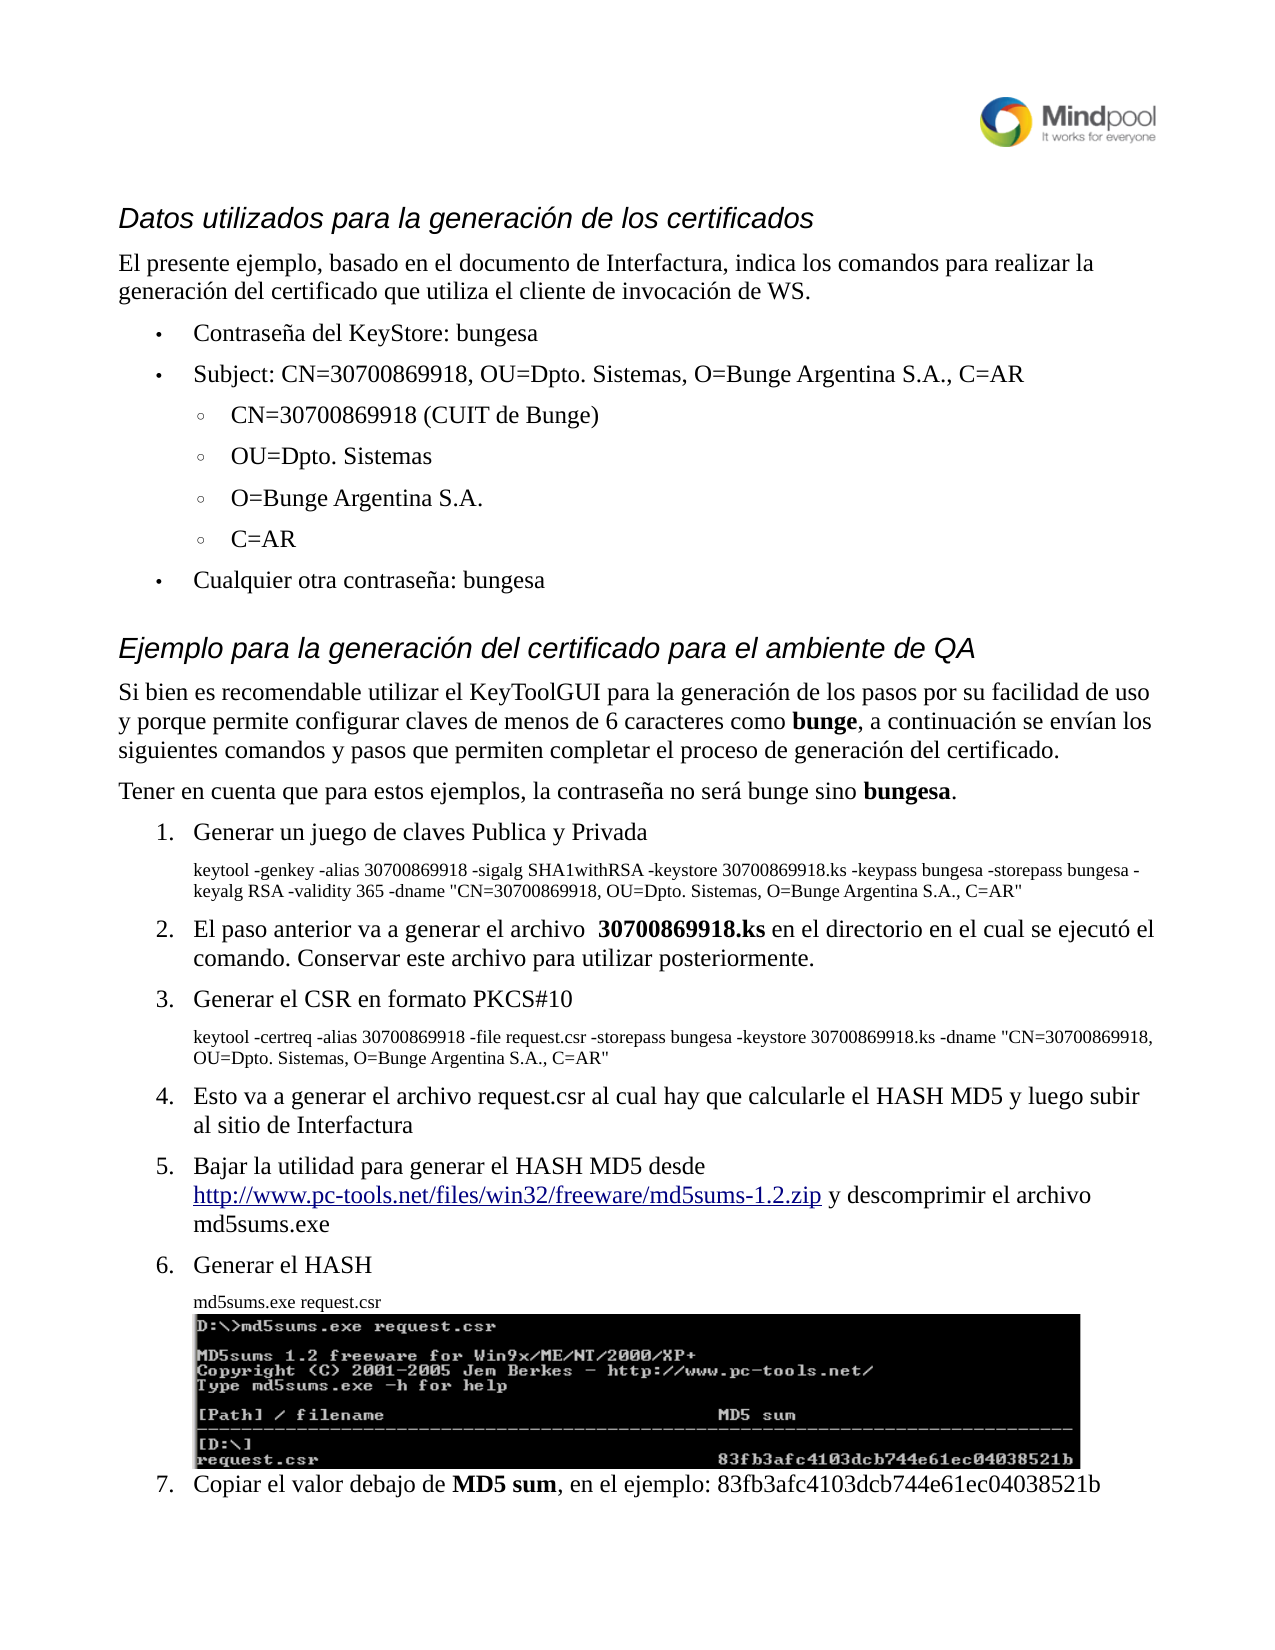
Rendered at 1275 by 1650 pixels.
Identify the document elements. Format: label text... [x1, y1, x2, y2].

list Cualquier otra contraseña: bungesa [156, 565, 1157, 594]
list Esto va a generar el archivo request.csr al cual hay que calcularle el HASH MD5 y luego subir al sitio de Interfactura [156, 1081, 1157, 1139]
text El presente ejemplo, basado en el documento de Interfactura, indica los comandos para realizar la generación del certificado que utiliza el cliente de invocación de WS. [118, 248, 1157, 305]
picture [980, 97, 1156, 147]
list Bajar la utilidad para generar el HASH MD5 desde http://www.pc-tools.net/files/win32/freeware/md5sums-1.2.zip y descomprimir el archivo md5sums.exe [156, 1151, 1157, 1237]
subtitle Datos utilizados para la generación de los certificados [118, 202, 1157, 235]
list OU=Dpto. Sistemas [193, 441, 1157, 470]
list Generar el CSR en formato PKCS#10 [156, 984, 1157, 1013]
list O=Bunge Argentina S.A. [193, 483, 1157, 511]
list keytool -genkey -alias 30700869918 -sigalg SHA1withRSA -keystore 30700869918.ks -keypass bungesa -storepass bungesa -keyalg RSA -validity 365 -dname "CN=30700869918, OU=Dpto. Sistemas, O=Bunge Argentina S.A., C=AR" [156, 859, 1157, 902]
text Si bien es recomendable utilizar el KeyToolGUI para la generación de los pasos por su facilidad de uso y porque permite configurar claves de menos de 6 caracteres como bunge, a continuación se envían los siguientes comandos y pasos que permiten completar el proceso de generación del certificado. [118, 677, 1157, 764]
list Contraseña del KeyStore: bungesa [156, 318, 1157, 346]
list C=AR [193, 524, 1157, 553]
list El paso anterior va a generar el archivo 30700869918.ks en el directorio en el cual se ejecutó el comando. Conservar este archivo para utilizar posteriormente. [156, 914, 1157, 972]
list keytool -certreq -alias 30700869918 -file request.csr -storepass bungesa -keystore 30700869918.ks -dname "CN=30700869918, OU=Dpto. Sistemas, O=Bunge Argentina S.A., C=AR" [156, 1026, 1157, 1069]
list Subject: CN=30700869918, OU=Dpto. Sistemas, O=Bunge Argentina S.A., C=AR [156, 359, 1157, 388]
list Copiar el valor debajo de MD5 sum, en el ejemplo: 83fb3afc4103dcb744e61ec04038521b [156, 1325, 1157, 1497]
list Generar un juego de claves Publica y Privada [156, 817, 1157, 846]
text Tener en cuenta que para estos ejemplos, la contraseña no será bunge sino bungesa. [118, 776, 1157, 805]
subtitle Ejemplo para la generación del certificado para el ambiente de QA [118, 631, 1157, 665]
list CN=30700869918 (CUIT de Bunge) [193, 400, 1157, 429]
list md5sums.exe request.csr [156, 1291, 1157, 1313]
list Generar el HASH [156, 1250, 1157, 1279]
